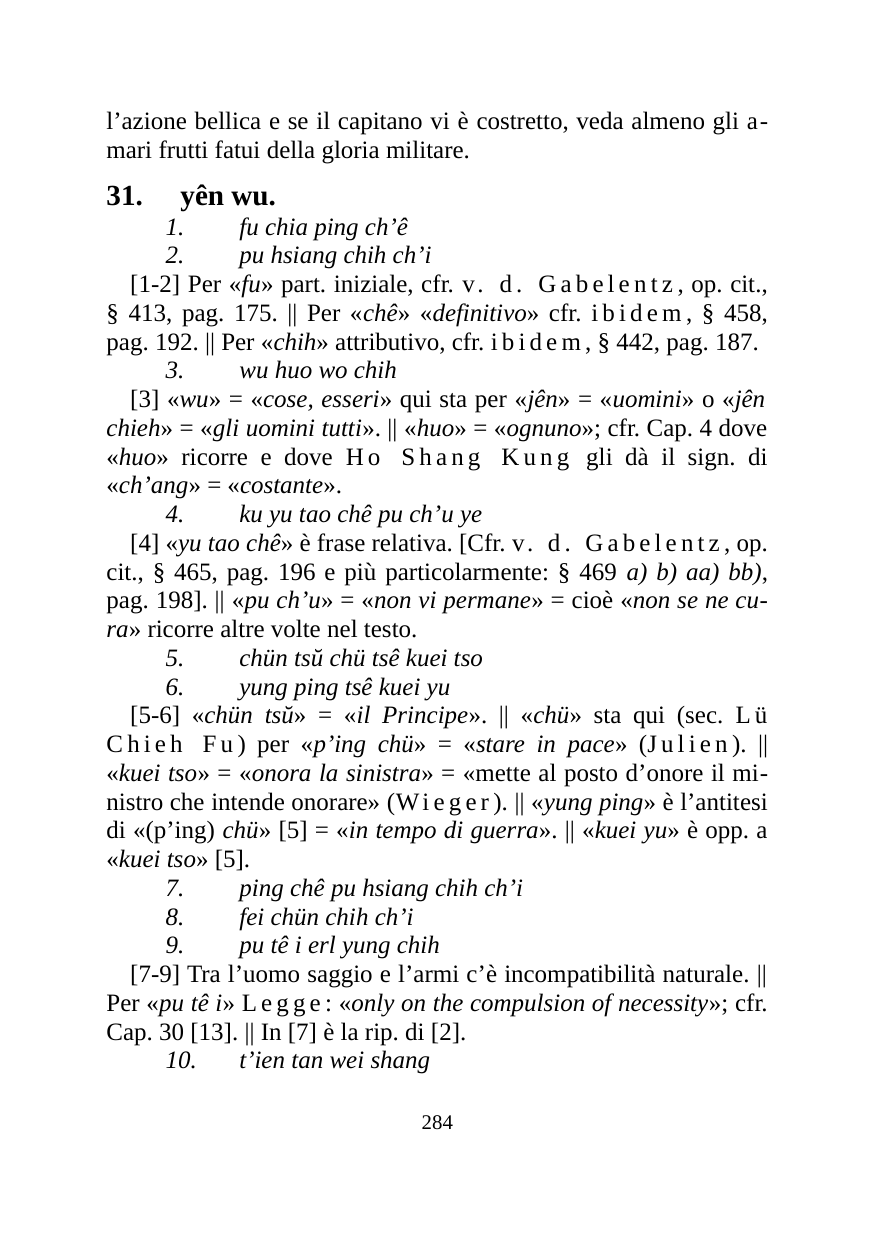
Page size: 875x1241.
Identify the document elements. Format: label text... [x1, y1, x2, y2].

list yung ping tsê kuei yu [165, 672, 768, 701]
list wu huo wo chih [165, 356, 768, 384]
list fu chia ping ch’ê [165, 212, 768, 241]
text [7-9] Tra l’uomo saggio e l’armi c’è incompatibilità naturale. || Per «pu tê i» Legge: «only on the compulsion of necessity»; cfr. Cap. 30 [13]. || In [7] è la rip. di [2]. [106, 959, 768, 1046]
text [3] «wu» = «cose, esseri» qui sta per «jên» = «uomini» o «jên chieh» = «gli uomini tutti». || «huo» = «ognuno»; cfr. Cap. 4 dove «huo» ricorre e dove Ho Shang Kung gli dà il sign. di «ch’ang» = «costante». [106, 384, 768, 499]
text [5-6] «chün tsŭ» = «il Principe». || «chü» sta qui (sec. Lü Chieh Fu) per «p’ing chü» = «stare in pace» (Julien). || «kuei tso» = «onora la sinistra» = «mette al posto d’onore il mi­nistro che intende onorare» (Wieger). || «yung ping» è l’antitesi di «(p’ing) chü» [5] = «in tempo di guerra». || «kuei yu» è opp. a «kuei tso» [5]. [106, 701, 768, 873]
list t’ien tan wei shang [165, 1046, 768, 1074]
list chün tsŭ chü tsê kuei tso [165, 643, 768, 672]
list pu tê i erl yung chih [165, 931, 768, 959]
list pu hsiang chih ch’i [165, 241, 768, 269]
list ping chê pu hsiang chih ch’i [165, 873, 768, 902]
text [4] «yu tao chê» è frase relativa. [Cfr. v. d. Gabelentz, op. cit., § 465, pag. 196 e più particolarmente: § 469 a) b) aa) bb), pag. 198]. || «pu ch’u» = «non vi permane» = cioè «non se ne cu­ra» ricorre altre volte nel testo. [106, 528, 768, 643]
text l’azione bellica e se il capitano vi è costretto, veda almeno gli a­mari frutti fatui della gloria militare. [106, 106, 768, 164]
list ku yu tao chê pu ch’u ye [165, 499, 768, 528]
subtitle 31. yên wu. [106, 178, 768, 212]
list fei chün chih ch’i [165, 902, 768, 931]
text [1-2] Per «fu» part. iniziale, cfr. v. d. Gabelentz, op. cit., § 413, pag. 175. || Per «chê» «definitivo» cfr. ibidem, § 458, pag. 192. || Per «chih» attributivo, cfr. ibidem, § 442, pag. 187. [106, 269, 768, 356]
